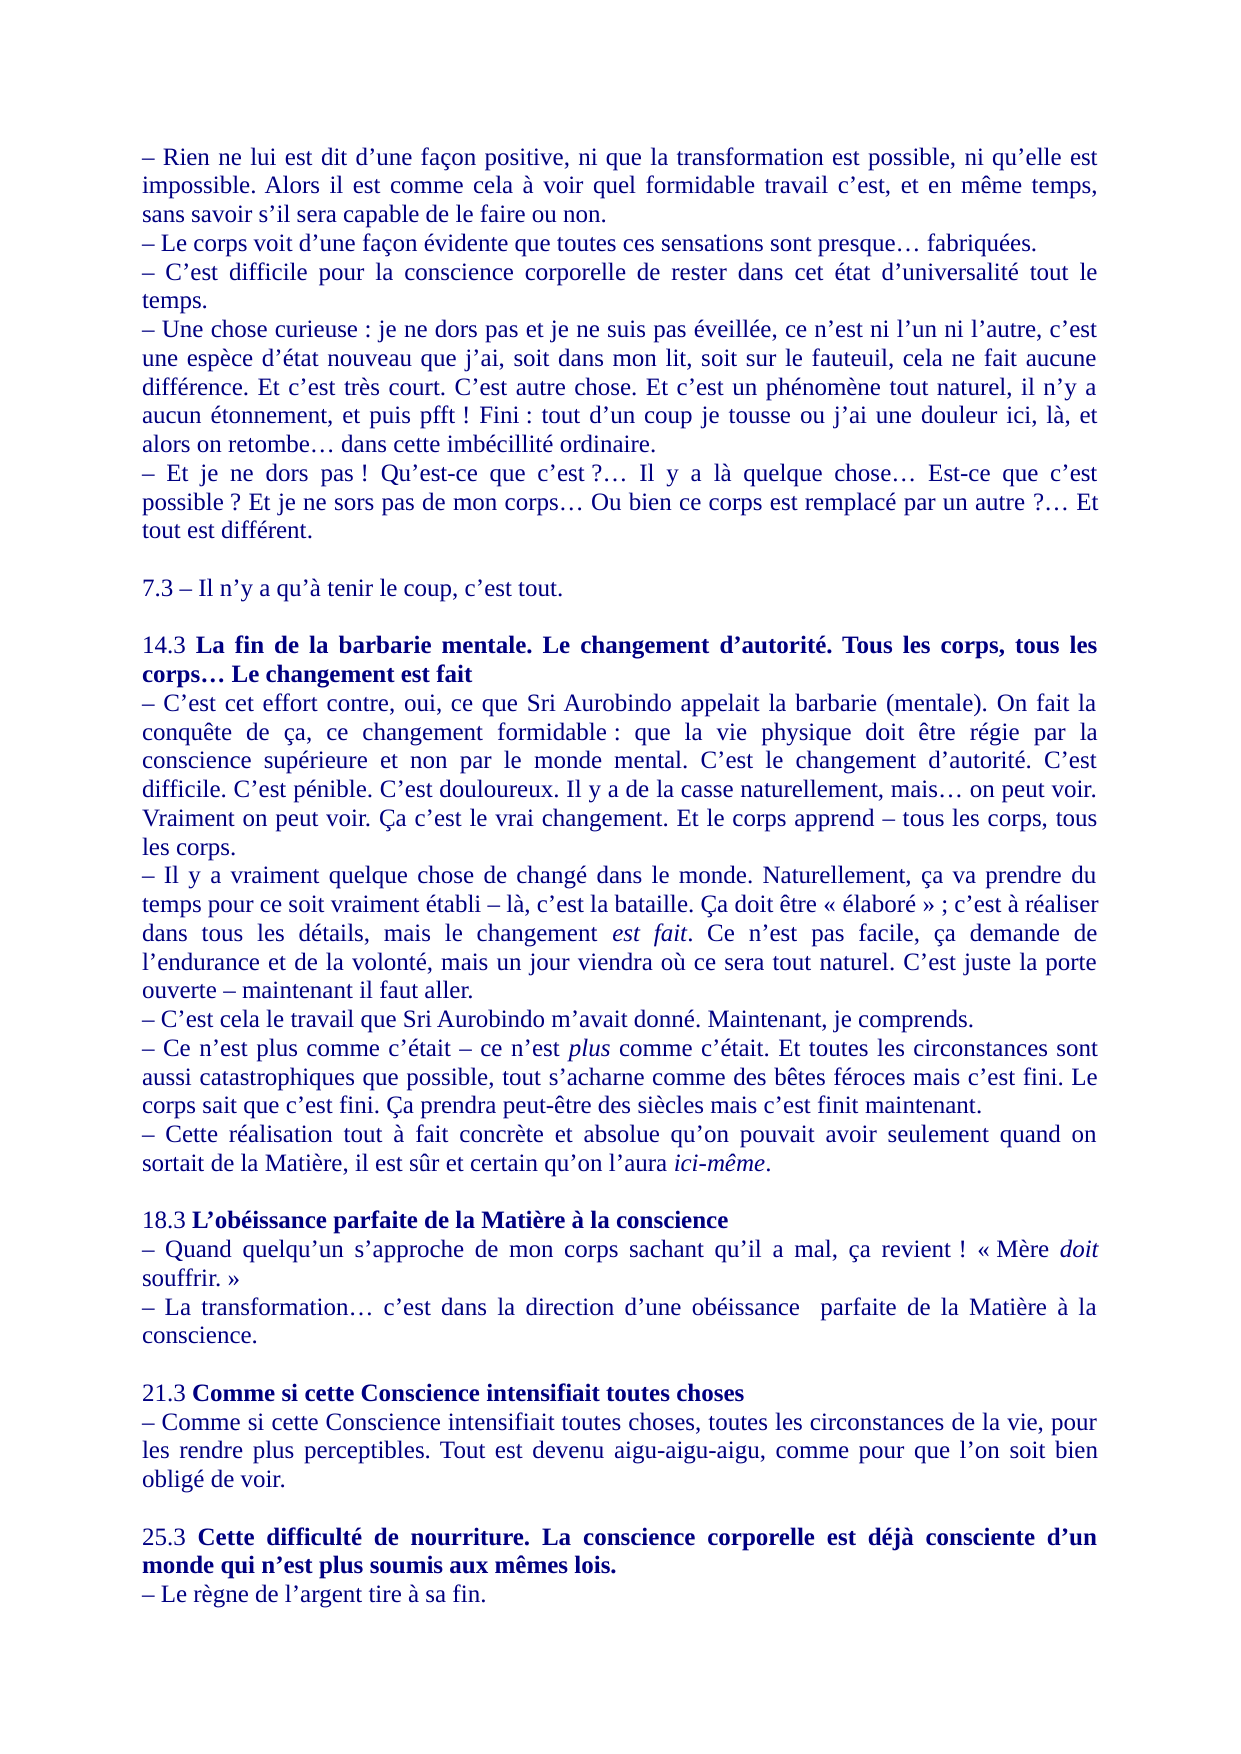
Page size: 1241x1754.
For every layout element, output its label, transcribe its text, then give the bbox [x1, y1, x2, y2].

text – Une chose curieuse : je ne dors pas et je ne suis pas éveillée, ce n’est ni l’un ni l’autre, c’est une espèce d’état nouveau que j’ai, soit dans mon lit, soit sur le fauteuil, cela ne fait aucune différence. Et c’est très court. C’est autre chose. Et c’est un phénomène tout naturel, il n’y a aucun étonnement, et puis pfft ! Fini : tout d’un coup je tousse ou j’ai une douleur ici, là, et alors on retombe… dans cette imbécillité ordinaire. [142, 314, 1098, 458]
text – Cette réalisation tout à fait concrète et absolue qu’on pouvait avoir seulement quand on sortait de la Matière, il est sûr et certain qu’on l’aura ici-même. [142, 1119, 1098, 1177]
text 25.3 Cette difficulté de nourriture. La conscience corporelle est déjà consciente d’un monde qui n’est plus soumis aux mêmes lois. [142, 1522, 1098, 1579]
text 7.3 – Il n’y a qu’à tenir le coup, c’est tout. [142, 573, 1098, 602]
text – C’est difficile pour la conscience corporelle de rester dans cet état d’universalité tout le temps. [142, 257, 1098, 314]
text – Rien ne lui est dit d’une façon positive, ni que la transformation est possible, ni qu’elle est impossible. Alors il est comme cela à voir quel formidable travail c’est, et en même temps, sans savoir s’il sera capable de le faire ou non. [142, 142, 1098, 228]
text 21.3 Comme si cette Conscience intensifiait toutes choses [142, 1378, 1098, 1407]
text – Il y a vraiment quelque chose de changé dans le monde. Naturellement, ça va prendre du temps pour ce soit vraiment établi – là, c’est la bataille. Ça doit être « élaboré » ; c’est à réaliser dans tous les détails, mais le changement est fait. Ce n’est pas facile, ça demande de l’endurance et de la volonté, mais un jour viendra où ce sera tout naturel. C’est juste la porte ouverte – maintenant il faut aller. [142, 861, 1098, 1004]
text – Le règne de l’argent tire à sa fin. [142, 1579, 1098, 1608]
text 14.3 La fin de la barbarie mentale. Le changement d’autorité. Tous les corps, tous les corps… Le changement est fait [142, 631, 1098, 688]
text – La transformation… c’est dans la direction d’une obéissance parfaite de la Matière à la conscience. [142, 1292, 1098, 1349]
text – Ce n’est plus comme c’était – ce n’est plus comme c’était. Et toutes les circonstances sont aussi catastrophiques que possible, tout s’acharne comme des bêtes féroces mais c’est fini. Le corps sait que c’est fini. Ça prendra peut-être des siècles mais c’est finit maintenant. [142, 1033, 1098, 1119]
text – Comme si cette Conscience intensifiait toutes choses, toutes les circonstances de la vie, pour les rendre plus perceptibles. Tout est devenu aigu-aigu-aigu, comme pour que l’on soit bien obligé de voir. [142, 1407, 1098, 1493]
text 18.3 L’obéissance parfaite de la Matière à la conscience [142, 1206, 1098, 1234]
text – C’est cela le travail que Sri Aurobindo m’avait donné. Maintenant, je comprends. [142, 1004, 1098, 1033]
text – Le corps voit d’une façon évidente que toutes ces sensations sont presque… fabriquées. [142, 228, 1098, 257]
text – Quand quelqu’un s’approche de mon corps sachant qu’il a mal, ça revient ! « Mère doit souffrir. » [142, 1234, 1098, 1292]
text – C’est cet effort contre, oui, ce que Sri Aurobindo appelait la barbarie (mentale). On fait la conquête de ça, ce changement formidable : que la vie physique doit être régie par la conscience supérieure et non par le monde mental. C’est le changement d’autorité. C’est difficile. C’est pénible. C’est douloureux. Il y a de la casse naturellement, mais… on peut voir. Vraiment on peut voir. Ça c’est le vrai changement. Et le corps apprend – tous les corps, tous les corps. [142, 688, 1098, 861]
text – Et je ne dors pas ! Qu’est-ce que c’est ?… Il y a là quelque chose… Est-ce que c’est possible ? Et je ne sors pas de mon corps… Ou bien ce corps est remplacé par un autre ?… Et tout est différent. [142, 458, 1098, 544]
